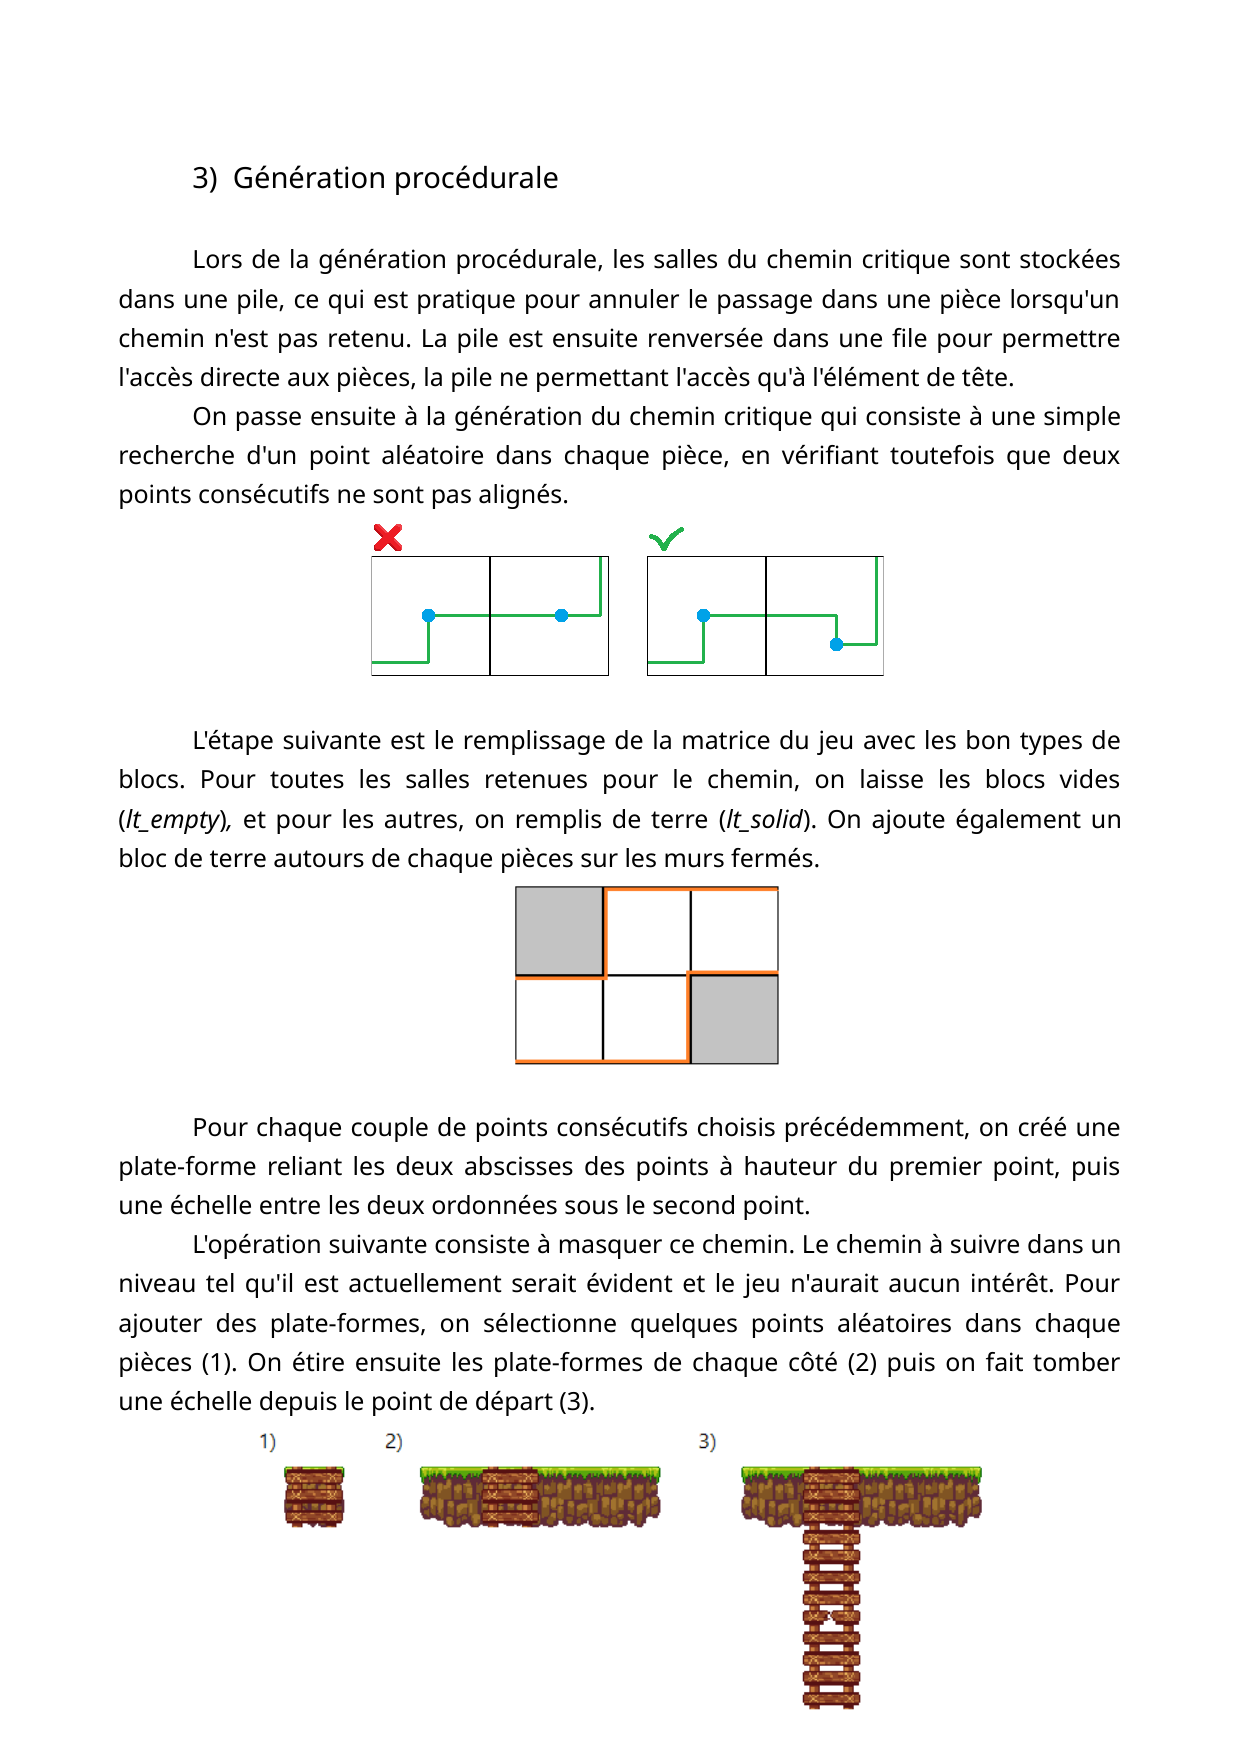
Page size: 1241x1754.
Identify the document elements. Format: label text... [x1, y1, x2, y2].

text On passe ensuite à la génération du chemin critique qui consiste à une simple recherche d'un point aléatoire dans chaque pièce, en vérifiant toutefois que deux points consécutifs ne sont pas alignés. [118, 399, 1122, 511]
text Lors de la génération procédurale, les salles du chemin critique sont stockées dans une pile, ce qui est pratique pour annuler le passage dans une pièce lorsqu'un chemin n'est pas retenu. La pile est ensuite renversée dans une file pour permettre l'accès directe aux pièces, la pile ne permettant l'accès qu'à l'élément de tête. [118, 242, 1122, 394]
text L'étape suivante est le remplissage de la matrice du jeu avec les bon types de blocs. Pour toutes les salles retenues pour le chemin, on laisse les blocs vides (lt_empty), et pour les autres, on remplis de terre (lt_solid). On ajoute également un bloc de terre autours de chaque pièces sur les murs fermés. [118, 723, 1122, 874]
text Pour chaque couple de points consécutifs choisis précédemment, on créé une plate-forme reliant les deux abscisses des points à hauteur du premier point, puis une échelle entre les deux ordonnées sous le second point. [118, 1109, 1122, 1222]
text 3) Génération procédurale [118, 157, 1122, 197]
text L'opération suivante consiste à masquer ce chemin. Le chemin à suivre dans un niveau tel qu'il est actuellement serait évident et le jeu n'aurait aucun intérêt. Pour ajouter des plate-formes, on sélectionne quelques points aléatoires dans chaque pièces (1). On étire ensuite les plate-formes de chaque côté (2) puis on fait tomber une échelle depuis le point de départ (3). [118, 1227, 1122, 1418]
